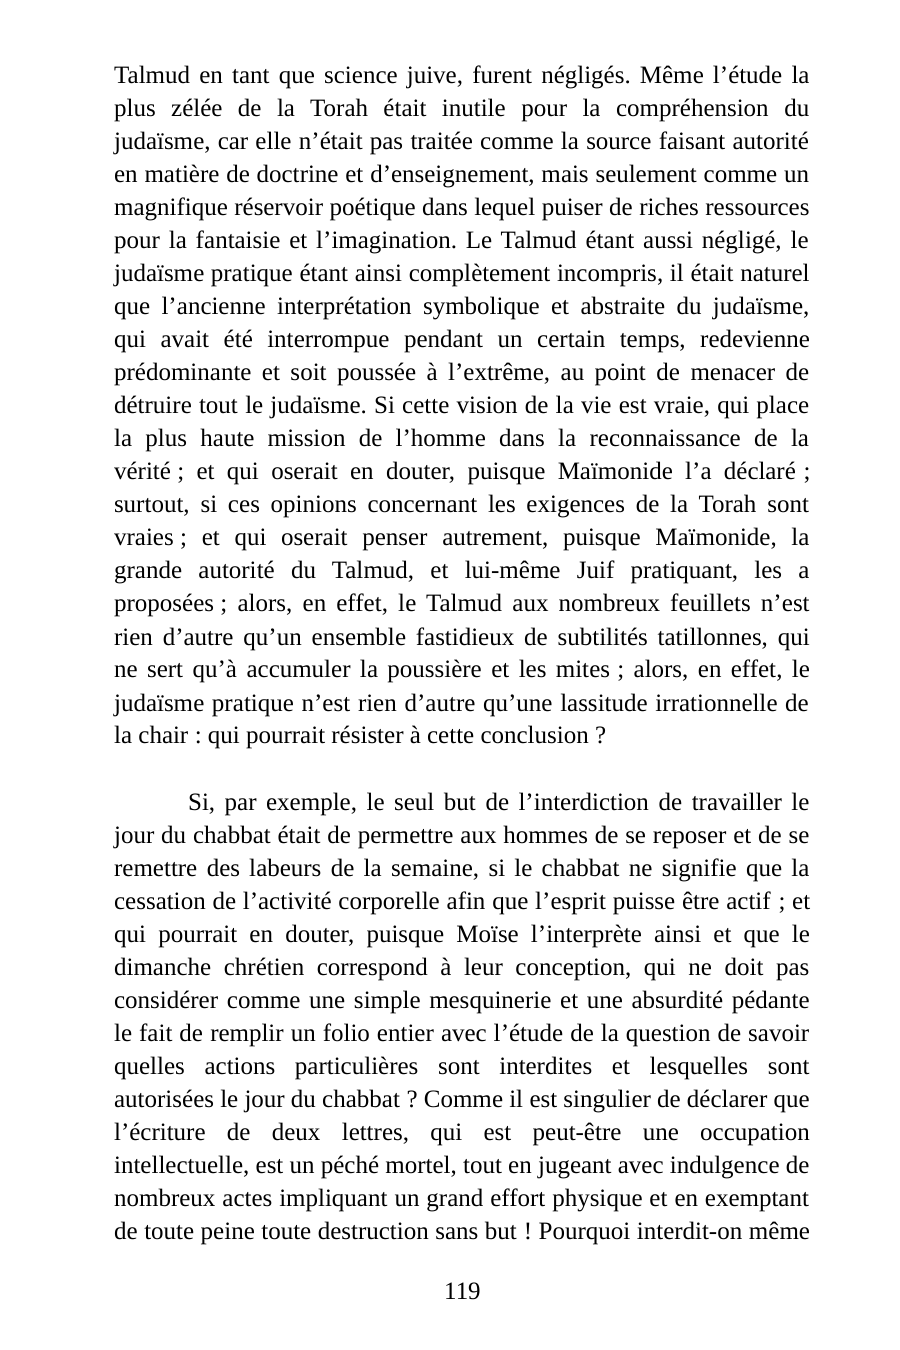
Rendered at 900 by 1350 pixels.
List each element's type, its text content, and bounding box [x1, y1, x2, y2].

text Si, par exemple, le seul but de l’interdiction de travailler le jour du chabbat était de permettre aux hommes de se reposer et de se remettre des labeurs de la semaine, si le chabbat ne signifie que la cessation de l’activité corporelle afin que l’esprit puisse être actif ; et qui pourrait en douter, puisque Moïse l’interprète ainsi et que le dimanche chrétien correspond à leur conception, qui ne doit pas considérer comme une simple mesquinerie et une absurdité pédante le fait de remplir un folio entier avec l’étude de la question de savoir quelles actions particulières sont interdites et lesquelles sont autorisées le jour du chabbat ? Comme il est singulier de déclarer que l’écriture de deux lettres, qui est peut-être une occupation intellectuelle, est un péché mortel, tout en jugeant avec indulgence de nombreux actes impliquant un grand effort physique et en exemptant de toute peine toute destruction sans but ! Pourquoi interdit-on même [114, 787, 810, 1245]
text Talmud en tant que science juive, furent négligés. Même l’étude la plus zélée de la Torah était inutile pour la compréhension du judaïsme, car elle n’était pas traitée comme la source faisant autorité en matière de doctrine et d’enseignement, mais seulement comme un magnifique réservoir poétique dans lequel puiser de riches ressources pour la fantaisie et l’imagination. Le Talmud étant aussi négligé, le judaïsme pratique étant ainsi complètement incompris, il était naturel que l’ancienne interprétation symbolique et abstraite du judaïsme, qui avait été interrompue pendant un certain temps, redevienne prédominante et soit poussée à l’extrême, au point de menacer de détruire tout le judaïsme. Si cette vision de la vie est vraie, qui place la plus haute mission de l’homme dans la reconnaissance de la vérité ; et qui oserait en douter, puisque Maïmonide l’a déclaré ; surtout, si ces opinions concernant les exigences de la Torah sont vraies ; et qui oserait penser autrement, puisque Maïmonide, la grande autorité du Talmud, et lui-même Juif pratiquant, les a proposées ; alors, en effet, le Talmud aux nombreux feuillets n’est rien d’autre qu’un ensemble fastidieux de subtilités tatillonnes, qui ne sert qu’à accumuler la poussière et les mites ; alors, en effet, le judaïsme pratique n’est rien d’autre qu’une lassitude irrationnelle de la chair : qui pourrait résister à cette conclusion ? [114, 60, 810, 749]
